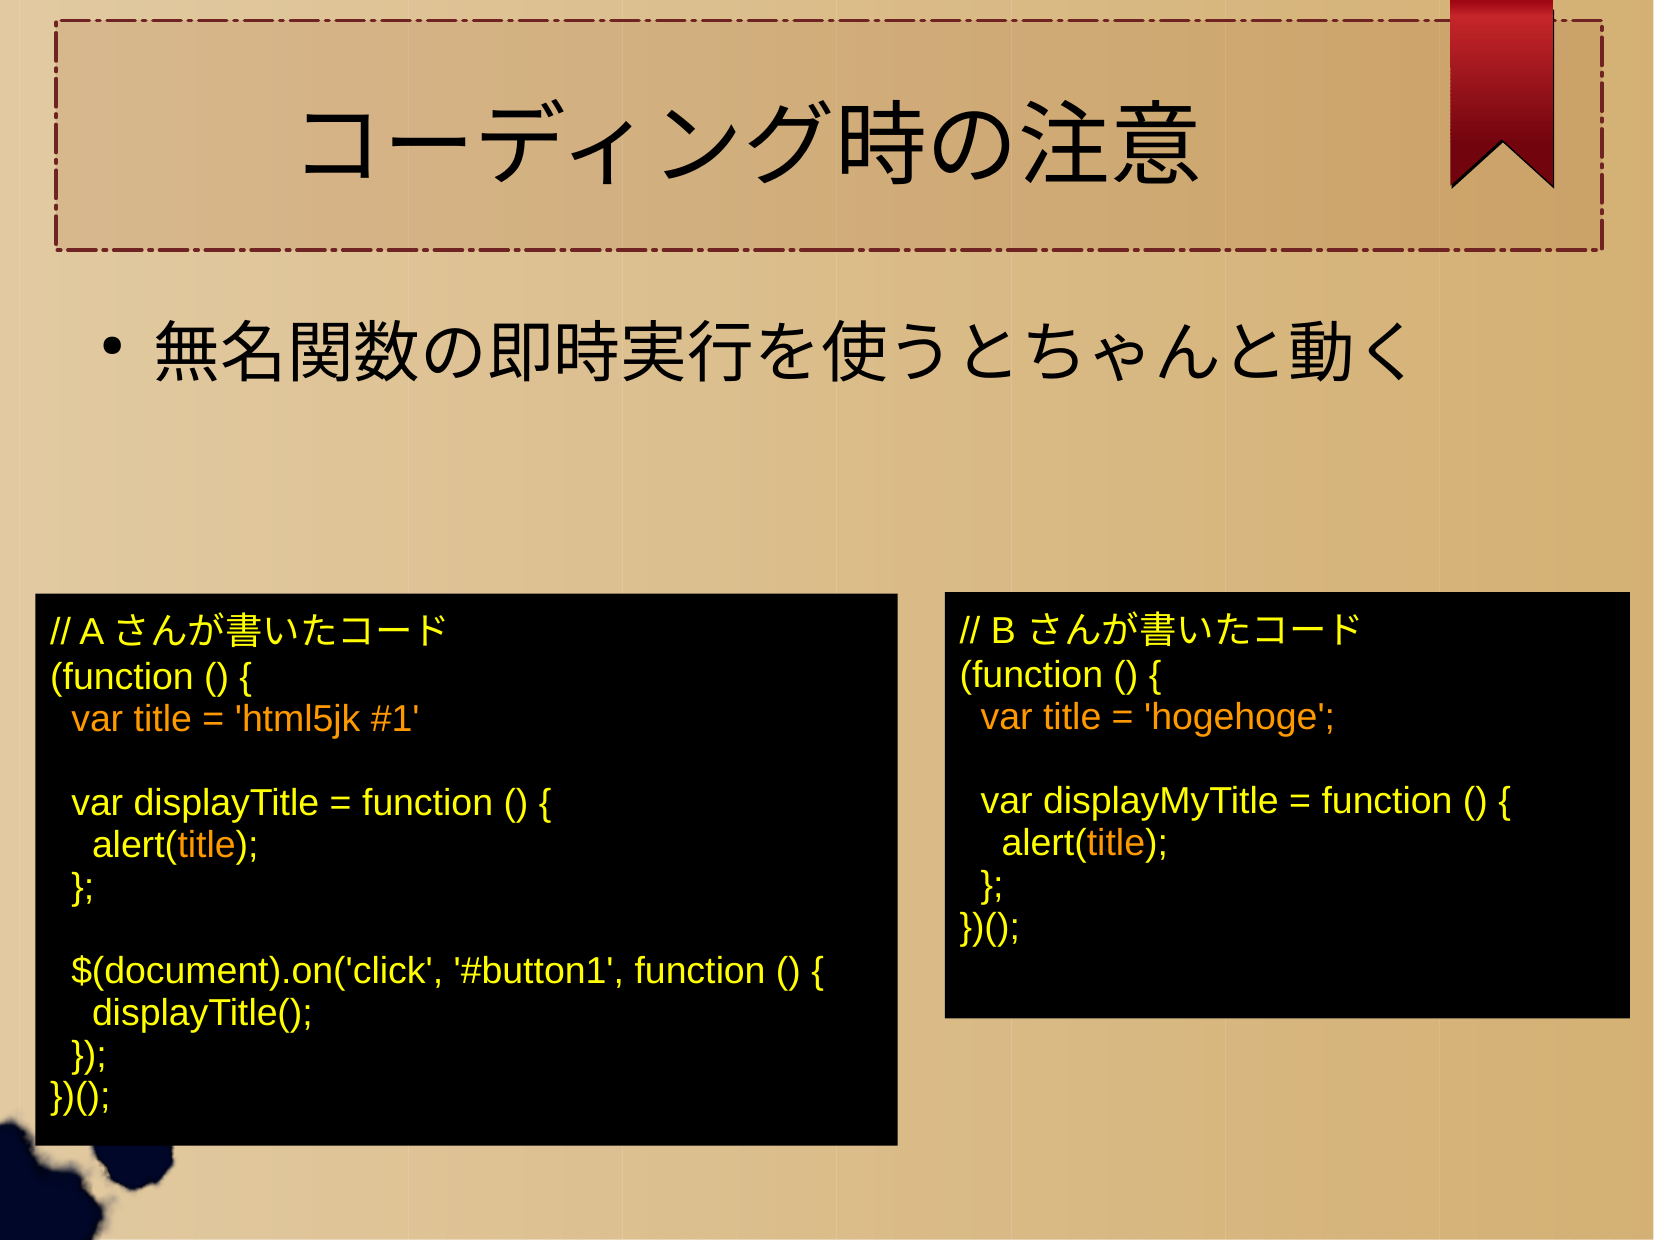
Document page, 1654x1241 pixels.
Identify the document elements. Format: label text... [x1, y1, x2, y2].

title コーディング時の注意 [82, 47, 1412, 229]
text_box // B さんが書いたコード (function () { var title = 'hogehoge'; var displayMyTitle = function () { alert(title); }; })(); [944, 592, 1630, 1019]
list 無名関数の即時実行を使うとちゃんと動く [82, 299, 1571, 1019]
text_box // A さんが書いたコード (function () { var title = 'html5jk #1' var displayTitle = function () { alert(title); }; $(document).on('click', '#button1', function () { displayTitle(); }); })(); [35, 593, 898, 1146]
